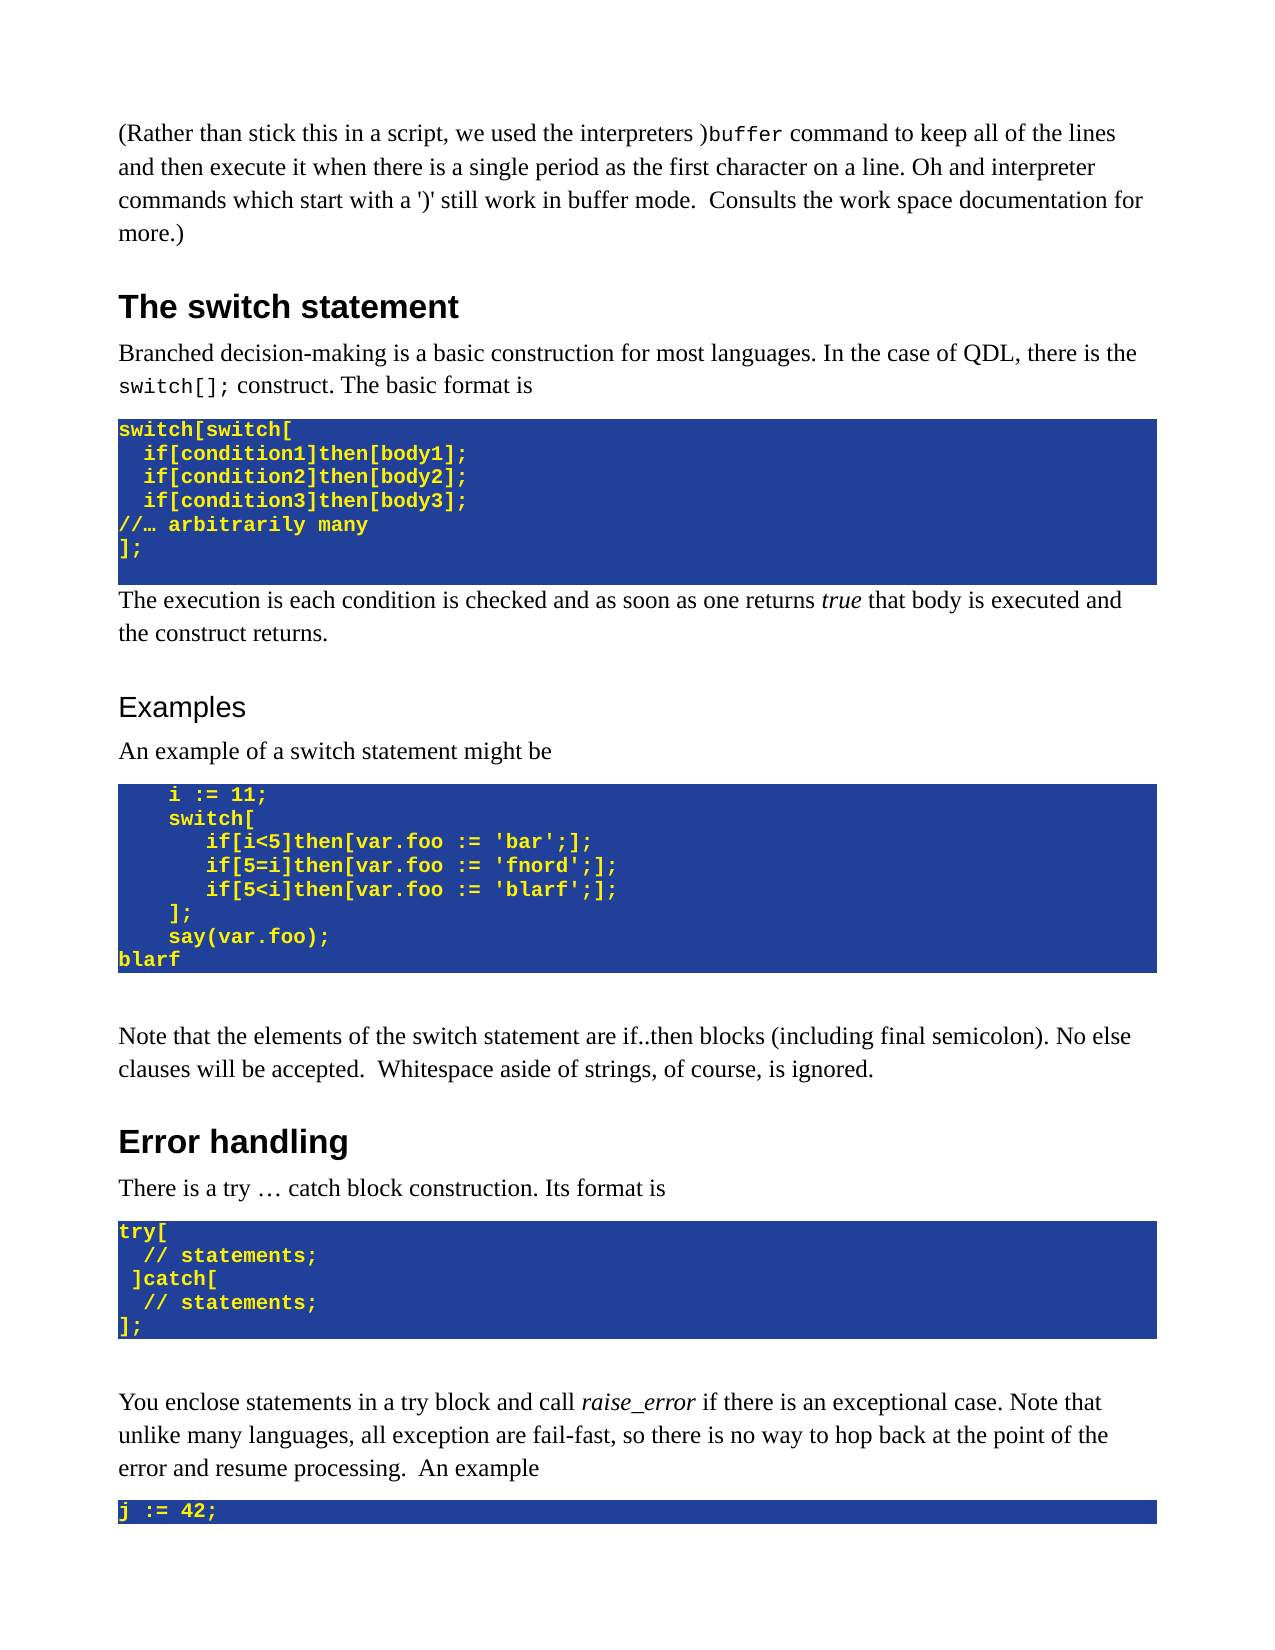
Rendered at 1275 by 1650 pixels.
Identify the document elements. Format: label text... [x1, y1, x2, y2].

text if[condition1]then[body1]; [118, 443, 1157, 466]
text // statements; [118, 1244, 1157, 1268]
text The execution is each condition is checked and as soon as one returns true that body is executed and the construct returns. [118, 585, 1157, 646]
text say(var.foo); [118, 926, 1157, 949]
text if[condition3]then[body3]; [118, 490, 1157, 514]
text try[ [118, 1221, 1157, 1244]
text Note that the elements of the switch statement are if..then blocks (including final semicolon). No else clauses will be accepted. Whitespace aside of strings, of course, is ignored. [118, 1021, 1157, 1082]
text if[5<i]then[var.foo := 'blarf';]; [118, 878, 1157, 902]
text (Rather than stick this in a script, we used the interpreters )buffer command to keep all of the lines and then execute it when there is a single period as the first character on a line. Oh and interpreter commands which start with a ')' still work in buffer mode. Consults the work space documentation for more.) [118, 118, 1157, 247]
text ]; [118, 902, 1157, 926]
subtitle Error handling [118, 1122, 1157, 1161]
text if[i<5]then[var.foo := 'bar';]; [118, 831, 1157, 855]
text switch[ [118, 808, 1157, 831]
text // statements; [118, 1292, 1157, 1316]
text ]; [118, 1316, 1157, 1339]
text if[5=i]then[var.foo := 'fnord';]; [118, 855, 1157, 878]
subtitle The switch statement [118, 286, 1157, 325]
text j := 42; [118, 1500, 1157, 1524]
text i := 11; [118, 784, 1157, 808]
text ]catch[ [118, 1268, 1157, 1292]
text You enclose statements in a try block and call raise_error if there is an exceptional case. Note that unlike many languages, all exception are fail-fast, so there is no way to hop back at the point of the error and resume processing. An example [118, 1387, 1157, 1482]
text //… arbitrarily many [118, 514, 1157, 537]
text ]; [118, 537, 1157, 561]
text There is a try … catch block construction. Its format is [118, 1173, 1157, 1202]
text if[condition2]then[body2]; [118, 466, 1157, 490]
text switch[switch[ [118, 419, 1157, 443]
text An example of a switch statement might be [118, 736, 1157, 765]
subtitle Examples [118, 690, 1157, 724]
text Branched decision-making is a basic construction for most languages. In the case of QDL, there is the switch[]; construct. The basic format is [118, 338, 1157, 400]
text blarf [118, 949, 1157, 973]
